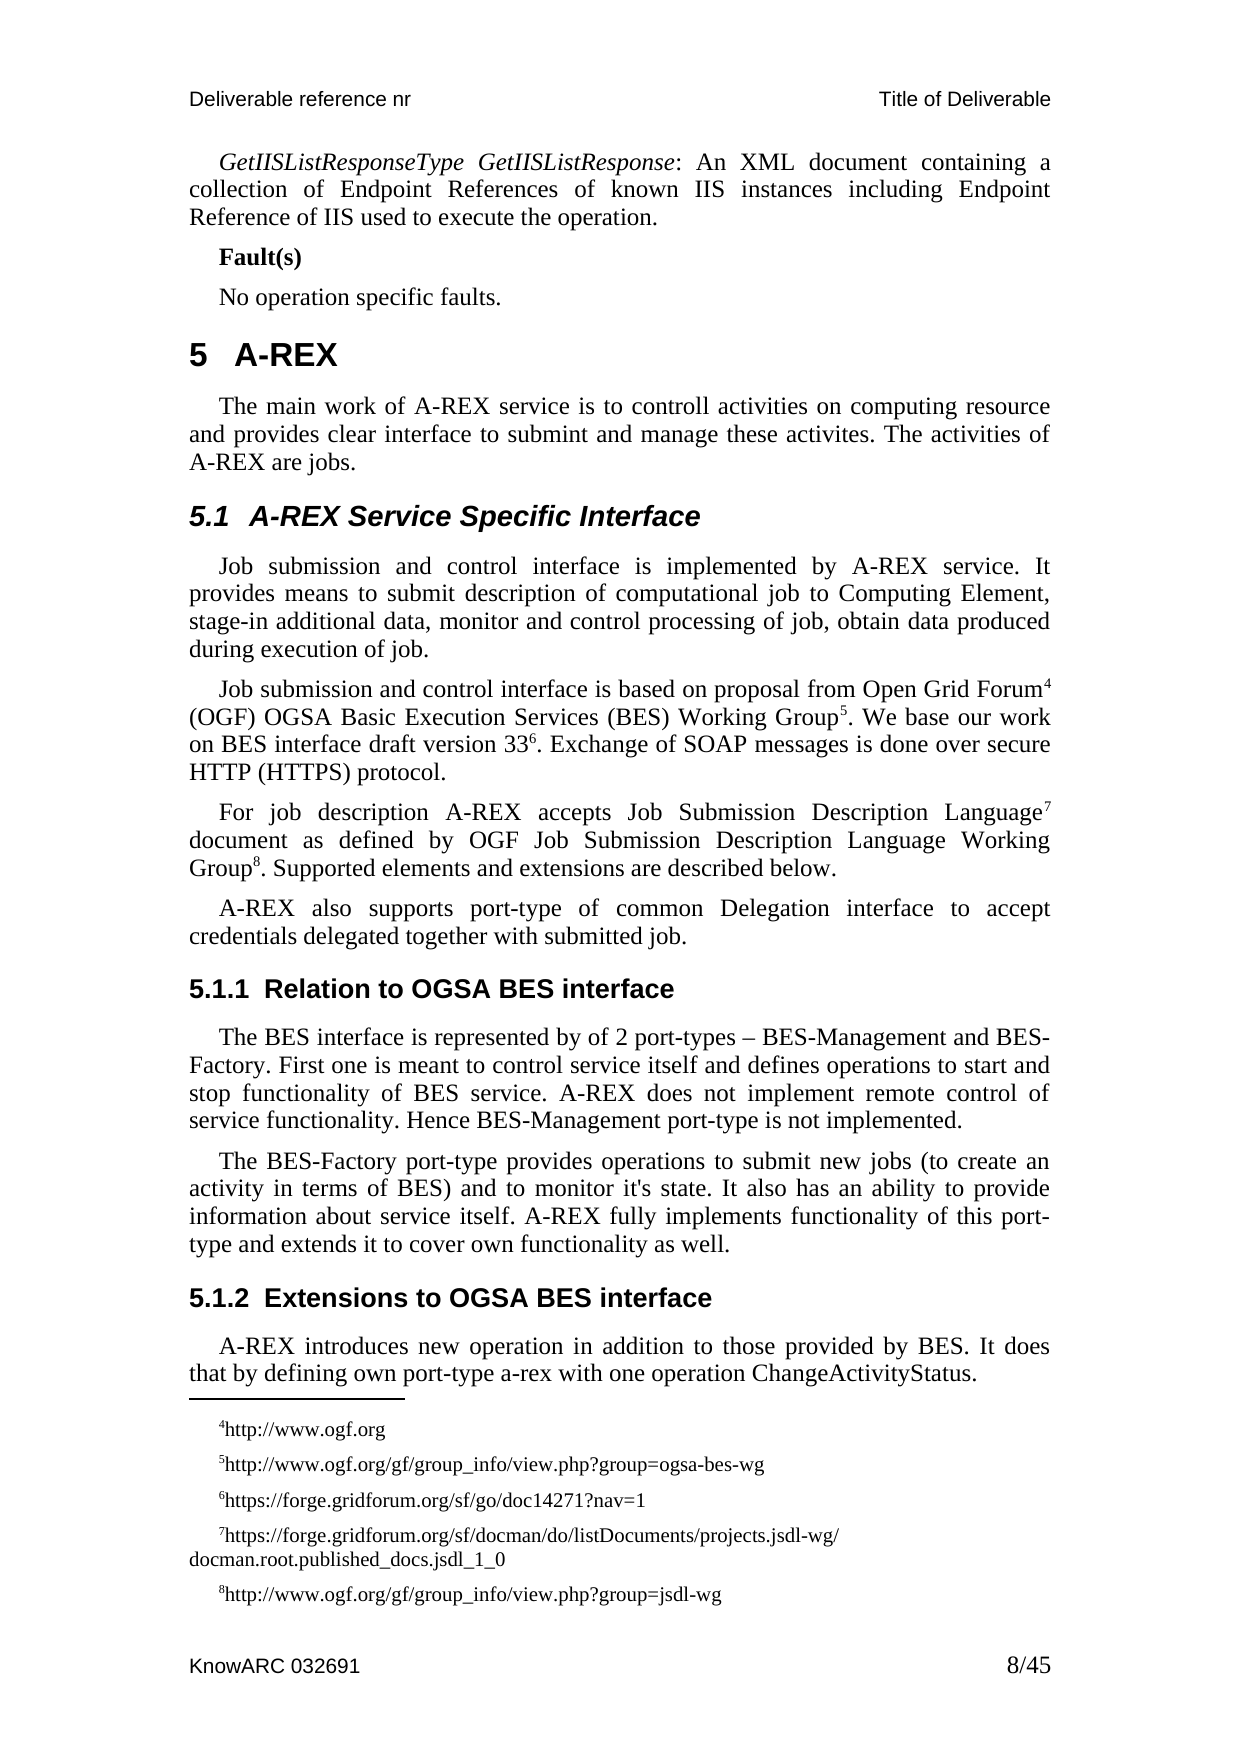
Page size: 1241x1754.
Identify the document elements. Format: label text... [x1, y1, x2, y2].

text https://forge.gridforum.org/sf/docman/do/listDocuments/projects.jsdl-wg/docman.root.published_docs.jsdl_1_0 [189, 1524, 1051, 1571]
subtitle A-REX Service Specific Interface [189, 500, 1051, 533]
text The main work of A-REX service is to controll activities on computing resource and provides clear interface to submint and manage these activites. The activities of A-REX are jobs. [189, 392, 1051, 475]
text A-REX introduces new operation in addition to those provided by BES. It does that by defining own port-type a-rex with one operation ChangeActivityStatus. [189, 1332, 1051, 1387]
text Job submission and control interface is implemented by A-REX service. It provides means to submit description of computational job to Computing Element, stage-in additional data, monitor and control processing of job, obtain data produced during execution of job. [189, 552, 1051, 663]
text The BES interface is represented by of 2 port-types – BES-Management and BES-Factory. First one is meant to control service itself and defines operations to start and stop functionality of BES service. A-REX does not implement remote control of service functionality. Hence BES-Management port-type is not implemented. [189, 1023, 1051, 1134]
text http://www.ogf.org/gf/group_info/view.php?group=jsdl-wg [189, 1583, 1051, 1606]
text A-REX also supports port-type of common Delegation interface to accept credentials delegated together with submitted job. [189, 894, 1051, 949]
text For job description A-REX accepts Job Submission Description Language document as defined by OGF Job Submission Description Language Working Group. Supported elements and extensions are described below. [189, 798, 1051, 882]
subtitle Relation to OGSA BES interface [189, 974, 1051, 1005]
text https://forge.gridforum.org/sf/go/doc14271?nav=1 [189, 1489, 1051, 1512]
subtitle Extensions to OGSA BES interface [189, 1283, 1051, 1313]
text http://www.ogf.org [189, 1417, 1051, 1441]
text Job submission and control interface is based on proposal from Open Grid Forum (OGF) OGSA Basic Execution Services (BES) Working Group. We base our work on BES interface draft version 33. Exchange of SOAP messages is done over secure HTTP (HTTPS) protocol. [189, 675, 1051, 786]
text GetIISListResponseType GetIISListResponse: An XML document containing a collection of Endpoint References of known IIS instances including Endpoint Reference of IIS used to execute the operation. [189, 148, 1051, 231]
text Fault(s) [189, 243, 1051, 271]
text The BES-Factory port-type provides operations to submit new jobs (to create an activity in terms of BES) and to monitor it's state. It also has an ability to provide information about service itself. A-REX fully implements functionality of this port-type and extends it to cover own functionality as well. [189, 1147, 1051, 1258]
text http://www.ogf.org/gf/group_info/view.php?group=ogsa-bes-wg [189, 1453, 1051, 1476]
